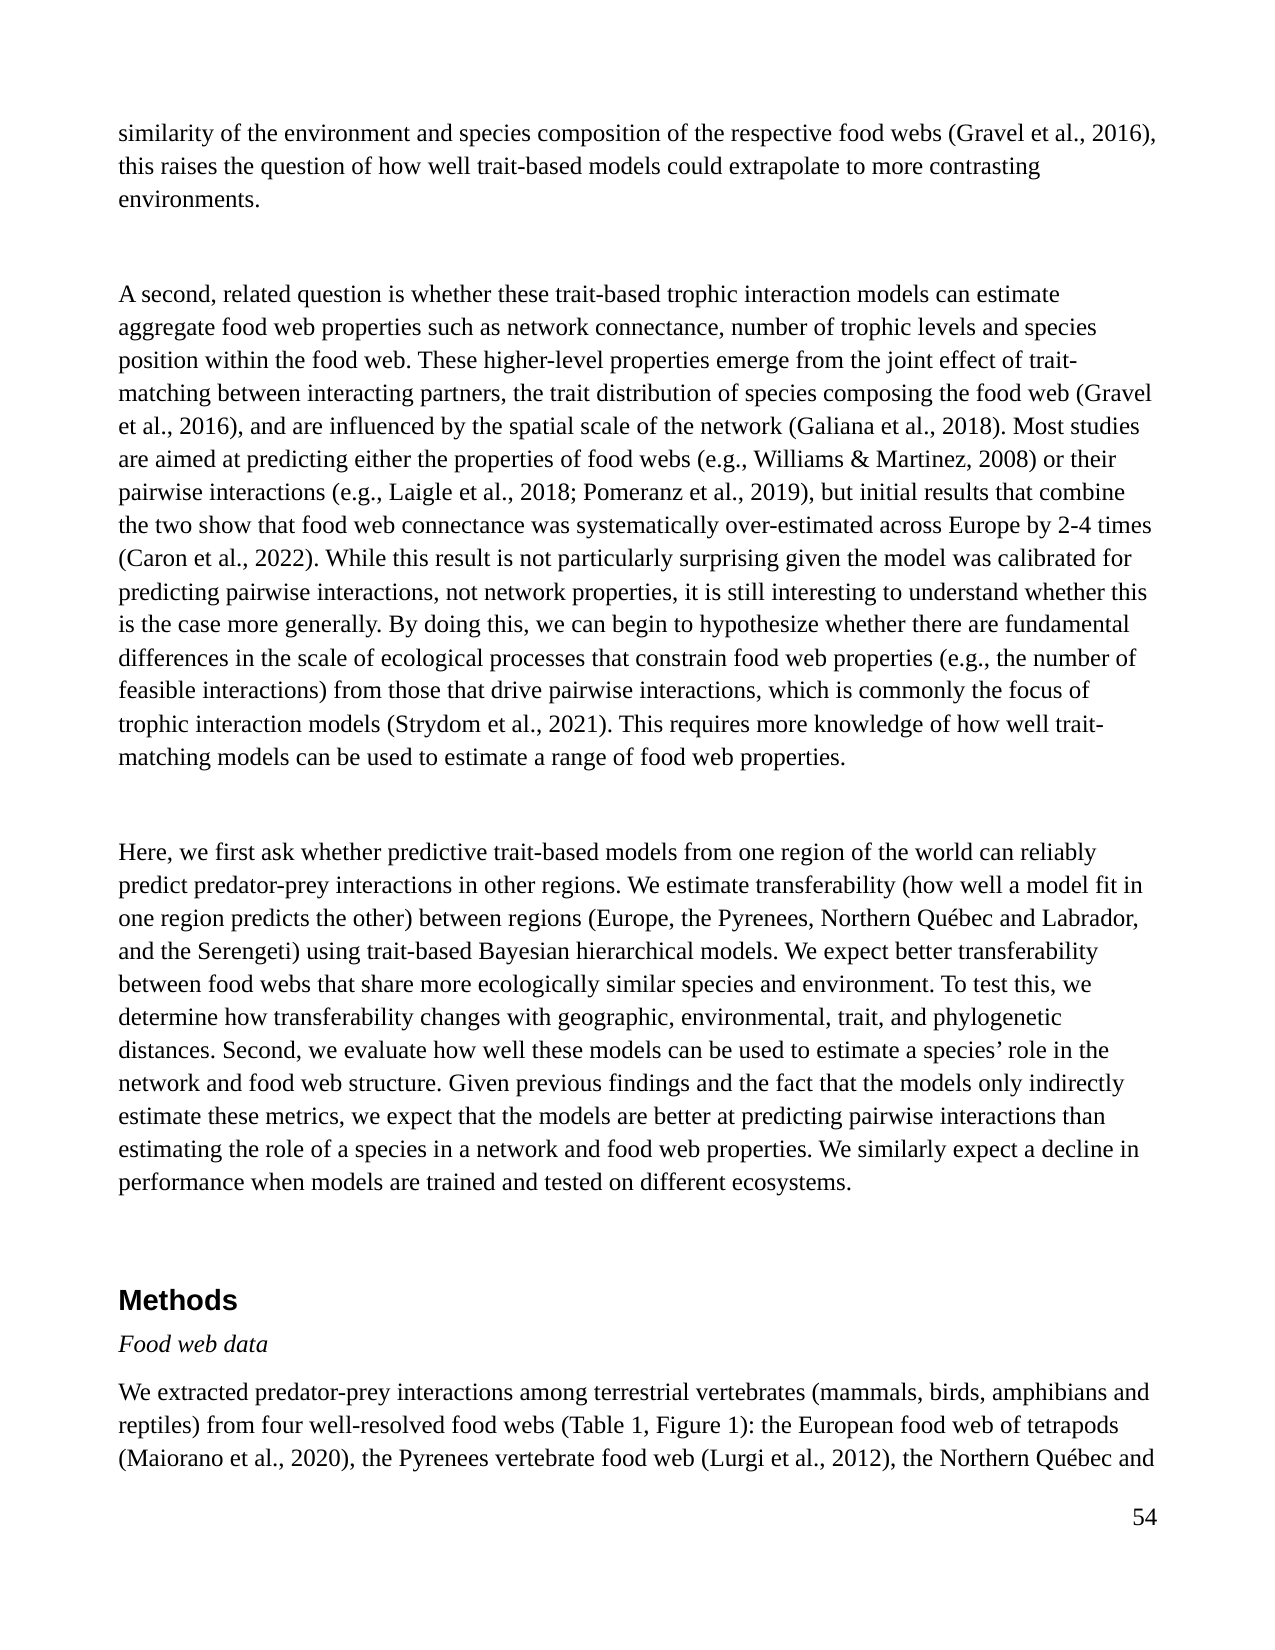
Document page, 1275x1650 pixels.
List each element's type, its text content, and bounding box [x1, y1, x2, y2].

subtitle Methods [118, 1283, 1157, 1317]
text We extracted predator-prey interactions among terrestrial vertebrates (mammals, birds, amphibians and reptiles) from four well-resolved food webs (Table 1, Figure 1): the European food web of tetrapods (Maiorano et al., 2020), the Pyrenees vertebrate food web (Lurgi et al., 2012), the Northern Québec and [118, 1377, 1157, 1472]
text Here, we first ask whether predictive trait-based models from one region of the world can reliably predict predator-prey interactions in other regions. We estimate transferability (how well a model fit in one region predicts the other) between regions (Europe, the Pyrenees, Northern Québec and Labrador, and the Serengeti) using trait-based Bayesian hierarchical models. We expect better transferability between food webs that share more ecologically similar species and environment. To test this, we determine how transferability changes with geographic, environmental, trait, and phylogenetic distances. Second, we evaluate how well these models can be used to estimate a species’ role in the network and food web structure. Given previous findings and the fact that the models only indirectly estimate these metrics, we expect that the models are better at predicting pairwise interactions than estimating the role of a species in a network and food web properties. We similarly expect a decline in performance when models are trained and tested on different ecosystems. [118, 837, 1157, 1196]
text A second, related question is whether these trait-based trophic interaction models can estimate aggregate food web properties such as network connectance, number of trophic levels and species position within the food web. These higher-level properties emerge from the joint effect of trait-matching between interacting partners, the trait distribution of species composing the food web (Gravel et al., 2016), and are influenced by the spatial scale of the network (Galiana et al., 2018). Most studies are aimed at predicting either the properties of food webs (e.g., Williams & Martinez, 2008) or their pairwise interactions (e.g., Laigle et al., 2018; Pomeranz et al., 2019), but initial results that combine the two show that food web connectance was systematically over-estimated across Europe by 2-4 times (Caron et al., 2022). While this result is not particularly surprising given the model was calibrated for predicting pairwise interactions, not network properties, it is still interesting to understand whether this is the case more generally. By doing this, we can begin to hypothesize whether there are fundamental differences in the scale of ecological processes that constrain food web properties (e.g., the number of feasible interactions) from those that drive pairwise interactions, which is commonly the focus of trophic interaction models (Strydom et al., 2021). This requires more knowledge of how well trait-matching models can be used to estimate a range of food web properties. [118, 279, 1157, 770]
text Food web data [118, 1329, 1157, 1358]
text similarity of the environment and species composition of the respective food webs (Gravel et al., 2016), this raises the question of how well trait-based models could extrapolate to more contrasting environments. [118, 118, 1157, 213]
